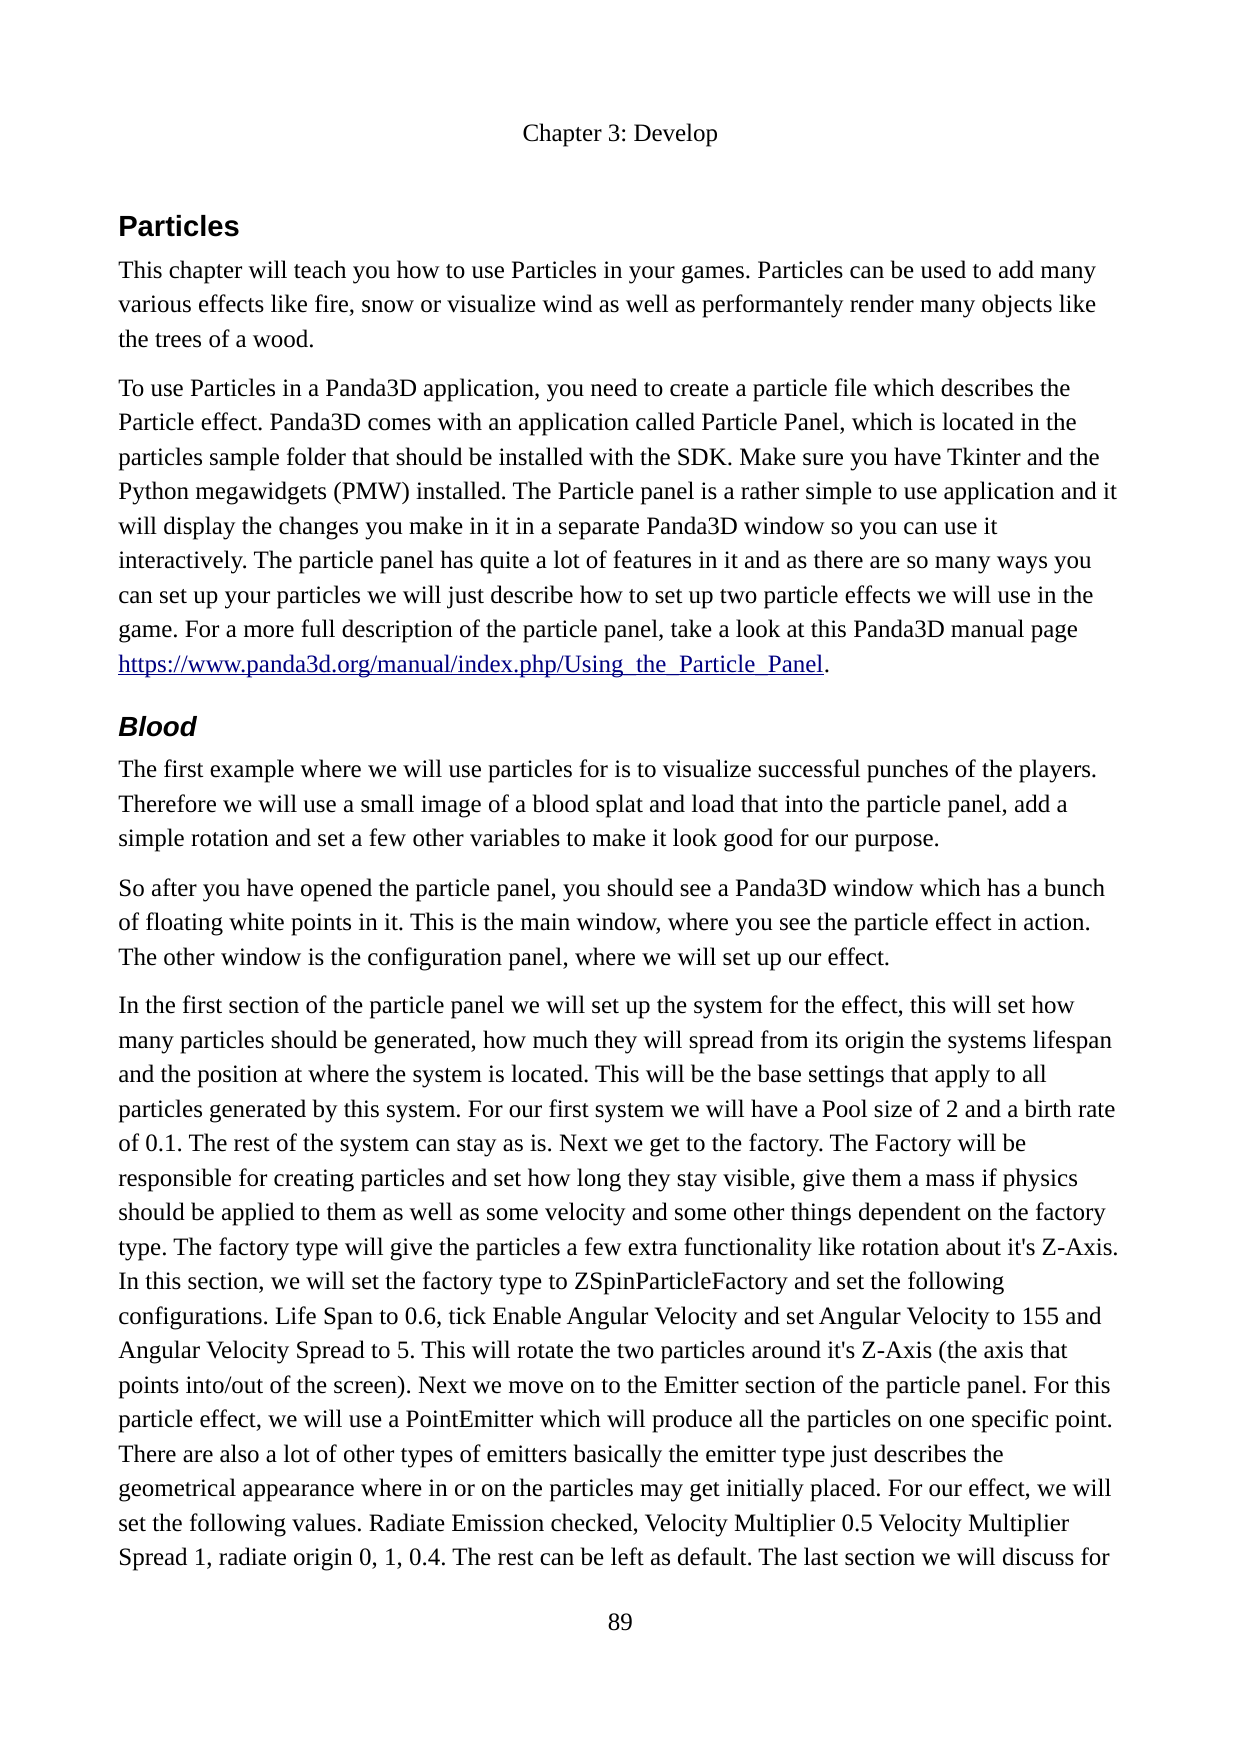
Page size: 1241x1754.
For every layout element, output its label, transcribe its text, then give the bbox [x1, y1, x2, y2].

text To use Particles in a Panda3D application, you need to create a particle file which describes the Particle effect. Panda3D comes with an application called Particle Panel, which is located in the particles sample folder that should be installed with the SDK. Make sure you have Tkinter and the Python megawidgets (PMW) installed. The Particle panel is a rather simple to use application and it will display the changes you make in it in a separate Panda3D window so you can use it interactively. The particle panel has quite a lot of features in it and as there are so many ways you can set up your particles we will just describe how to set up two particle effects we will use in the game. For a more full description of the particle panel, take a look at this Panda3D manual page https://www.panda3d.org/manual/index.php/Using_the_Particle_Panel. [118, 373, 1122, 677]
subtitle Particles [118, 209, 1122, 242]
text In the first section of the particle panel we will set up the system for the effect, this will set how many particles should be generated, how much they will spread from its origin the systems lifespan and the position at where the system is located. This will be the base settings that apply to all particles generated by this system. For our first system we will have a Pool size of 2 and a birth rate of 0.1. The rest of the system can stay as is. Next we get to the factory. The Factory will be responsible for creating particles and set how long they stay visible, give them a mass if physics should be applied to them as well as some velocity and some other things dependent on the factory type. The factory type will give the particles a few extra functionality like rotation about it's Z-Axis. In this section, we will set the factory type to ZSpinParticleFactory and set the following configurations. Life Span to 0.6, tick Enable Angular Velocity and set Angular Velocity to 155 and Angular Velocity Spread to 5. This will rotate the two particles around it's Z-Axis (the axis that points into/out of the screen). Next we move on to the Emitter section of the particle panel. For this particle effect, we will use a PointEmitter which will produce all the particles on one specific point. There are also a lot of other types of emitters basically the emitter type just describes the geometrical appearance where in or on the particles may get initially placed. For our effect, we will set the following values. Radiate Emission checked, Velocity Multiplier 0.5 Velocity Multiplier Spread 1, radiate origin 0, 1, 0.4. The rest can be left as default. The last section we will discuss for [118, 991, 1122, 1571]
subtitle Blood [118, 710, 1122, 742]
text The first example where we will use particles for is to visualize successful punches of the players. Therefore we will use a small image of a blood splat and load that into the particle panel, add a simple rotation and set a few other variables to make it look good for our purpose. [118, 754, 1122, 852]
text So after you have opened the particle panel, you should see a Panda3D window which has a bunch of floating white points in it. This is the main window, where you see the particle effect in action. The other window is the configuration panel, where we will set up our effect. [118, 873, 1122, 970]
text This chapter will teach you how to use Particles in your games. Particles can be used to add many various effects like fire, snow or visualize wind as well as performantely render many objects like the trees of a wood. [118, 255, 1122, 352]
